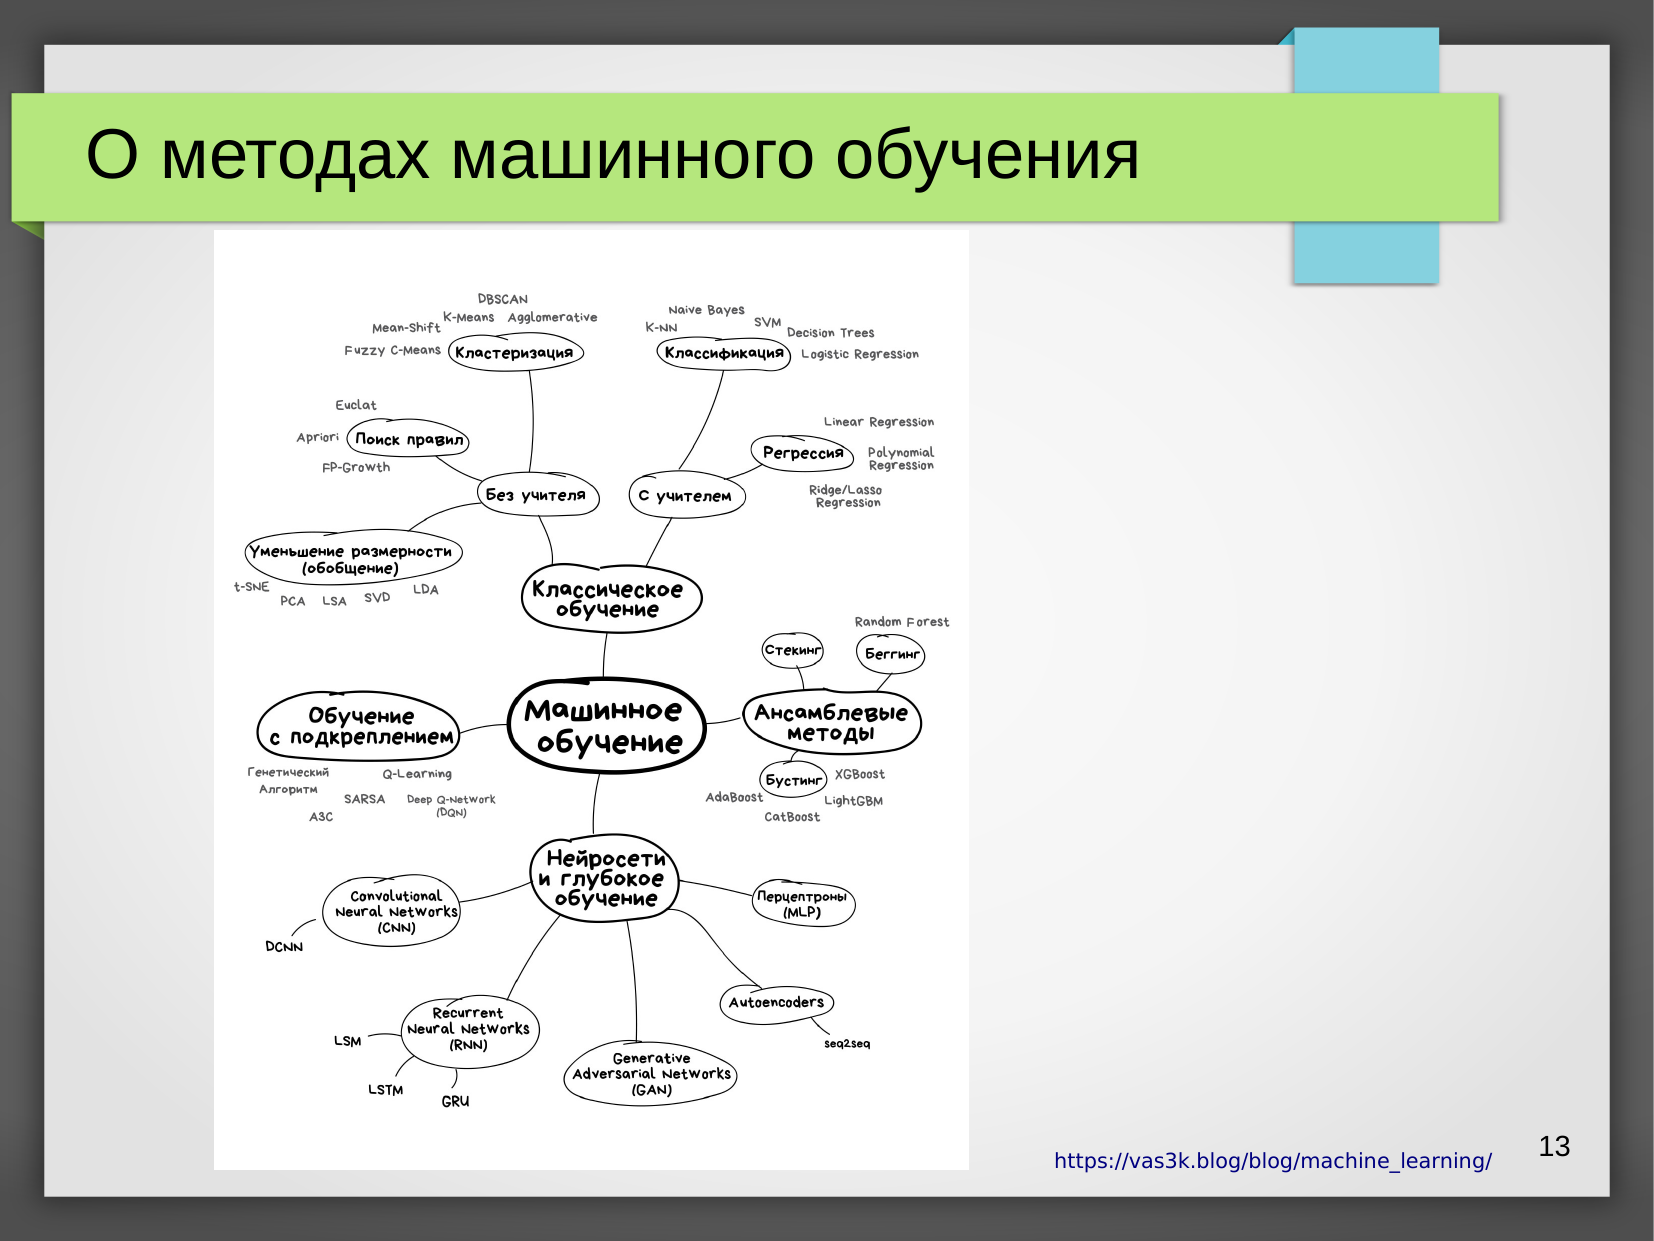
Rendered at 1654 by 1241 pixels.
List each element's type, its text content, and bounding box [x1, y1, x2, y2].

picture [0, 0, 1654, 1241]
text_box О методах машинного обучения [71, 106, 1347, 201]
text_box https://vas3k.blog/blog/machine_learning/ [1039, 1117, 1523, 1182]
